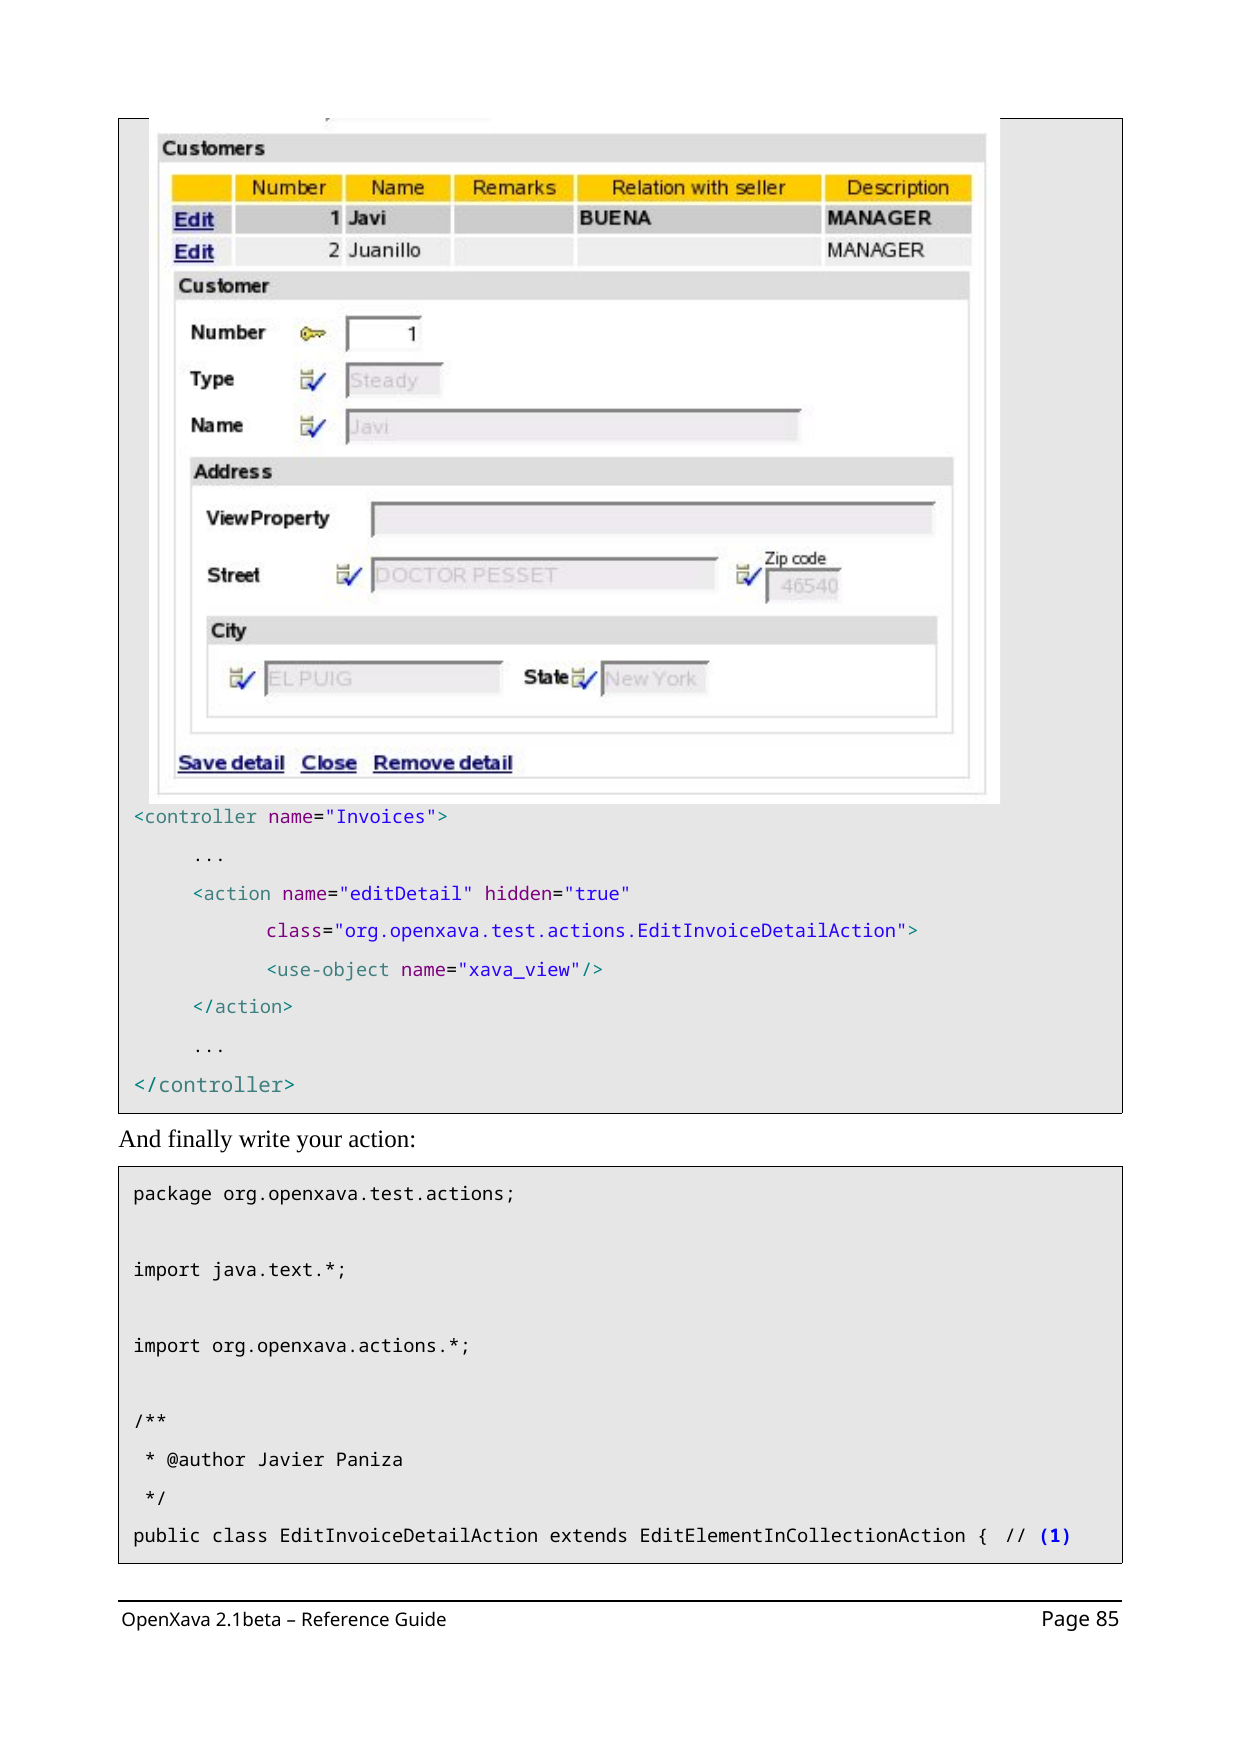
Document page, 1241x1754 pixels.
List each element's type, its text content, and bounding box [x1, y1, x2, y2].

text </controller> [119, 1055, 1122, 1113]
text /** [119, 1394, 1122, 1432]
text And finally write your action: [118, 1126, 1122, 1153]
text import org.openxava.actions.*; [119, 1318, 1122, 1356]
text <action name="editDetail" hidden="true" [119, 865, 1122, 903]
text import java.text.*; [119, 1242, 1122, 1280]
text </action> [119, 979, 1122, 1017]
text <use-object name="xava_view"/> [119, 941, 1122, 979]
text * @author Javier Paniza [119, 1432, 1122, 1470]
text */ [119, 1470, 1122, 1508]
text public class EditInvoiceDetailAction extends EditElementInCollectionAction { // (1) [119, 1508, 1122, 1563]
text class="org.openxava.test.actions.EditInvoiceDetailAction"> [119, 903, 1122, 941]
text ... [119, 1017, 1122, 1055]
text <controller name="Invoices"> [119, 804, 1122, 827]
picture [149, 118, 1001, 804]
text ... [119, 827, 1122, 865]
text package org.openxava.test.actions; [119, 1167, 1122, 1204]
